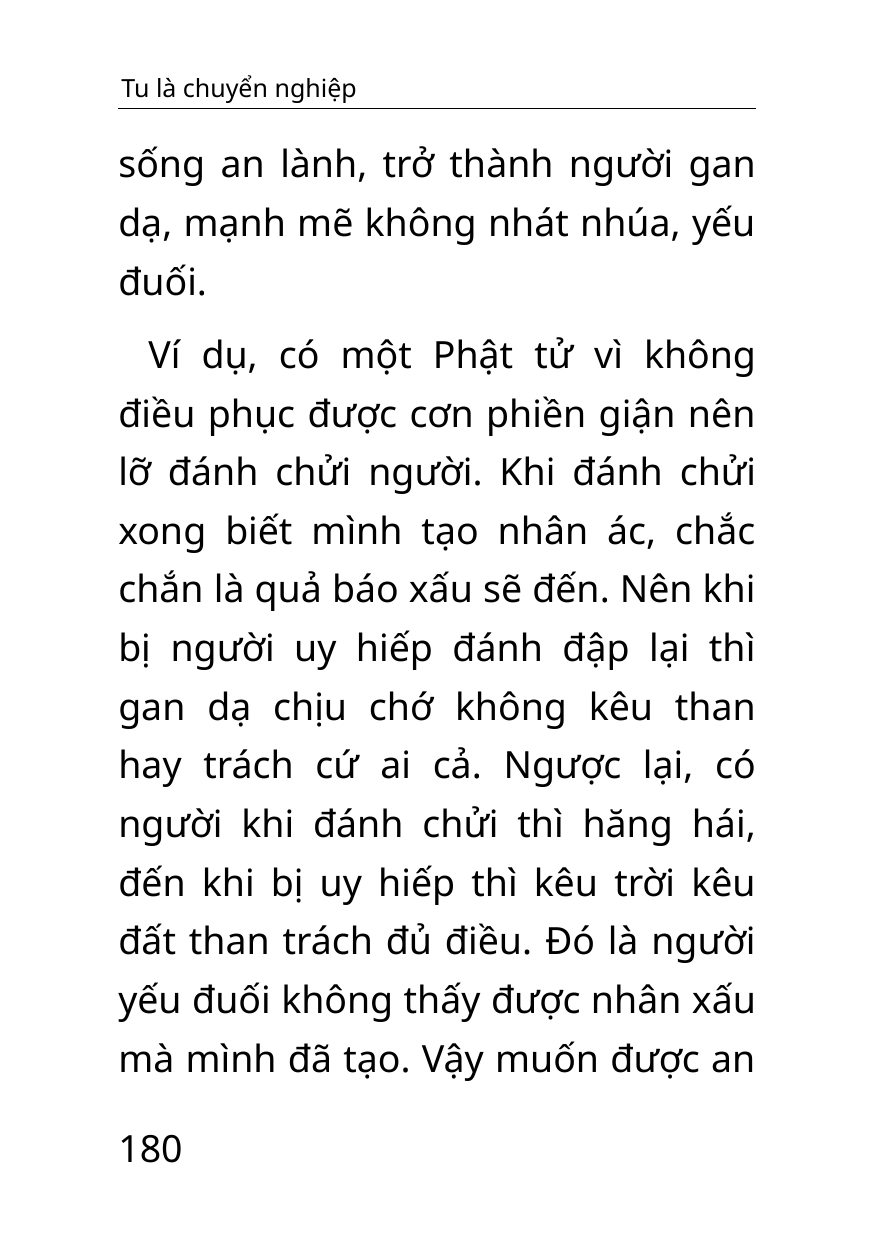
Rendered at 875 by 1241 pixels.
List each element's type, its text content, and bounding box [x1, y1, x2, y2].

text sống an lành, trở thành người gan dạ, mạnh mẽ không nhát nhúa, yếu đuối. [118, 138, 756, 306]
text Ví dụ, có một Phật tử vì không điều phục được cơn phiền giận nên lỡ đánh chửi người. Khi đánh chửi xong biết mình tạo nhân ác, chắc chắn là quả báo xấu sẽ đến. Nên khi bị người uy hiếp đánh đập lại thì gan dạ chịu chớ không kêu than hay trách cứ ai cả. Ngược lại, có người khi đánh chửi thì hăng hái, đến khi bị uy hiếp thì kêu trời kêu đất than trách đủ điều. Đó là người yếu đuối không thấy được nhân xấu mà mình đã tạo. Vậy muốn được an [118, 328, 756, 1083]
